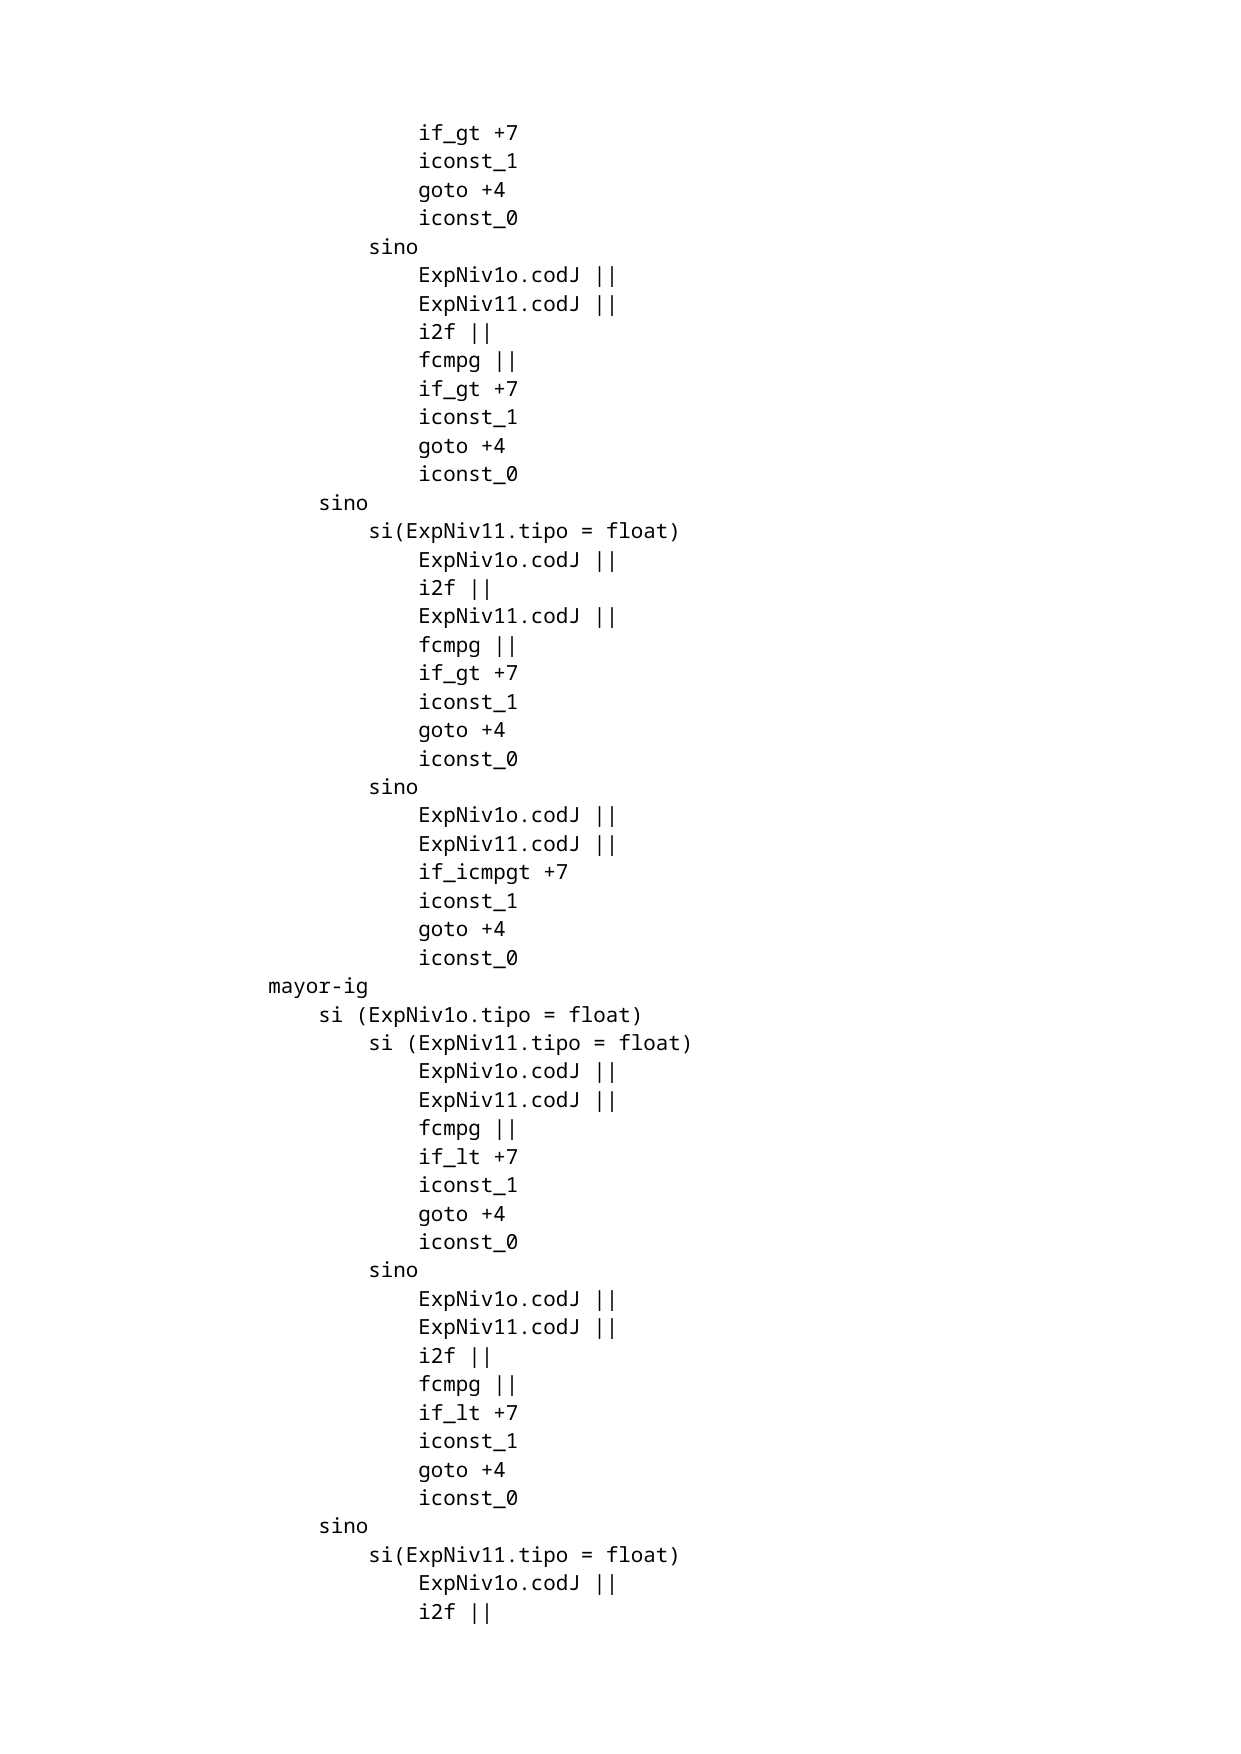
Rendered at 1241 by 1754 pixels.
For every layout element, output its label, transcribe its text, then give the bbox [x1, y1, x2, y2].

text iconst_0 [118, 1483, 1122, 1512]
text sino [118, 772, 1122, 801]
text ExpNiv1o.codJ || [118, 1568, 1122, 1597]
text iconst_0 [118, 943, 1122, 971]
text ExpNiv11.codJ || [118, 1312, 1122, 1341]
text goto +4 [118, 175, 1122, 203]
text iconst_1 [118, 886, 1122, 914]
text if_icmpgt +7 [118, 857, 1122, 886]
text iconst_1 [118, 402, 1122, 431]
text i2f || [118, 1341, 1122, 1369]
text si (ExpNiv11.tipo = float) [118, 1028, 1122, 1057]
text si(ExpNiv11.tipo = float) [118, 516, 1122, 545]
text fcmpg || [118, 1113, 1122, 1142]
text if_lt +7 [118, 1142, 1122, 1170]
text iconst_0 [118, 203, 1122, 232]
text i2f || [118, 573, 1122, 602]
text sino [118, 232, 1122, 260]
text fcmpg || [118, 630, 1122, 658]
text goto +4 [118, 431, 1122, 459]
text if_gt +7 [118, 658, 1122, 687]
text sino [118, 1256, 1122, 1284]
text ExpNiv11.codJ || [118, 602, 1122, 630]
text iconst_1 [118, 1170, 1122, 1199]
text ExpNiv1o.codJ || [118, 260, 1122, 289]
text ExpNiv11.codJ || [118, 829, 1122, 857]
text iconst_0 [118, 459, 1122, 488]
text fcmpg || [118, 346, 1122, 374]
text ExpNiv1o.codJ || [118, 1057, 1122, 1085]
text i2f || [118, 317, 1122, 346]
text if_lt +7 [118, 1398, 1122, 1426]
text goto +4 [118, 1199, 1122, 1227]
text if_gt +7 [118, 118, 1122, 147]
text ExpNiv11.codJ || [118, 289, 1122, 317]
text iconst_1 [118, 147, 1122, 175]
text if_gt +7 [118, 374, 1122, 402]
text i2f || [118, 1597, 1122, 1625]
text ExpNiv1o.codJ || [118, 801, 1122, 829]
text ExpNiv11.codJ || [118, 1085, 1122, 1113]
text sino [118, 1512, 1122, 1540]
text goto +4 [118, 1455, 1122, 1483]
text si(ExpNiv11.tipo = float) [118, 1540, 1122, 1568]
text ExpNiv1o.codJ || [118, 545, 1122, 573]
text si (ExpNiv1o.tipo = float) [118, 1000, 1122, 1028]
text fcmpg || [118, 1369, 1122, 1398]
text iconst_1 [118, 687, 1122, 715]
text iconst_0 [118, 744, 1122, 772]
text iconst_1 [118, 1426, 1122, 1455]
text iconst_0 [118, 1227, 1122, 1256]
text ExpNiv1o.codJ || [118, 1284, 1122, 1312]
text sino [118, 488, 1122, 516]
text goto +4 [118, 914, 1122, 943]
text mayor-ig [118, 971, 1122, 1000]
text goto +4 [118, 715, 1122, 744]
